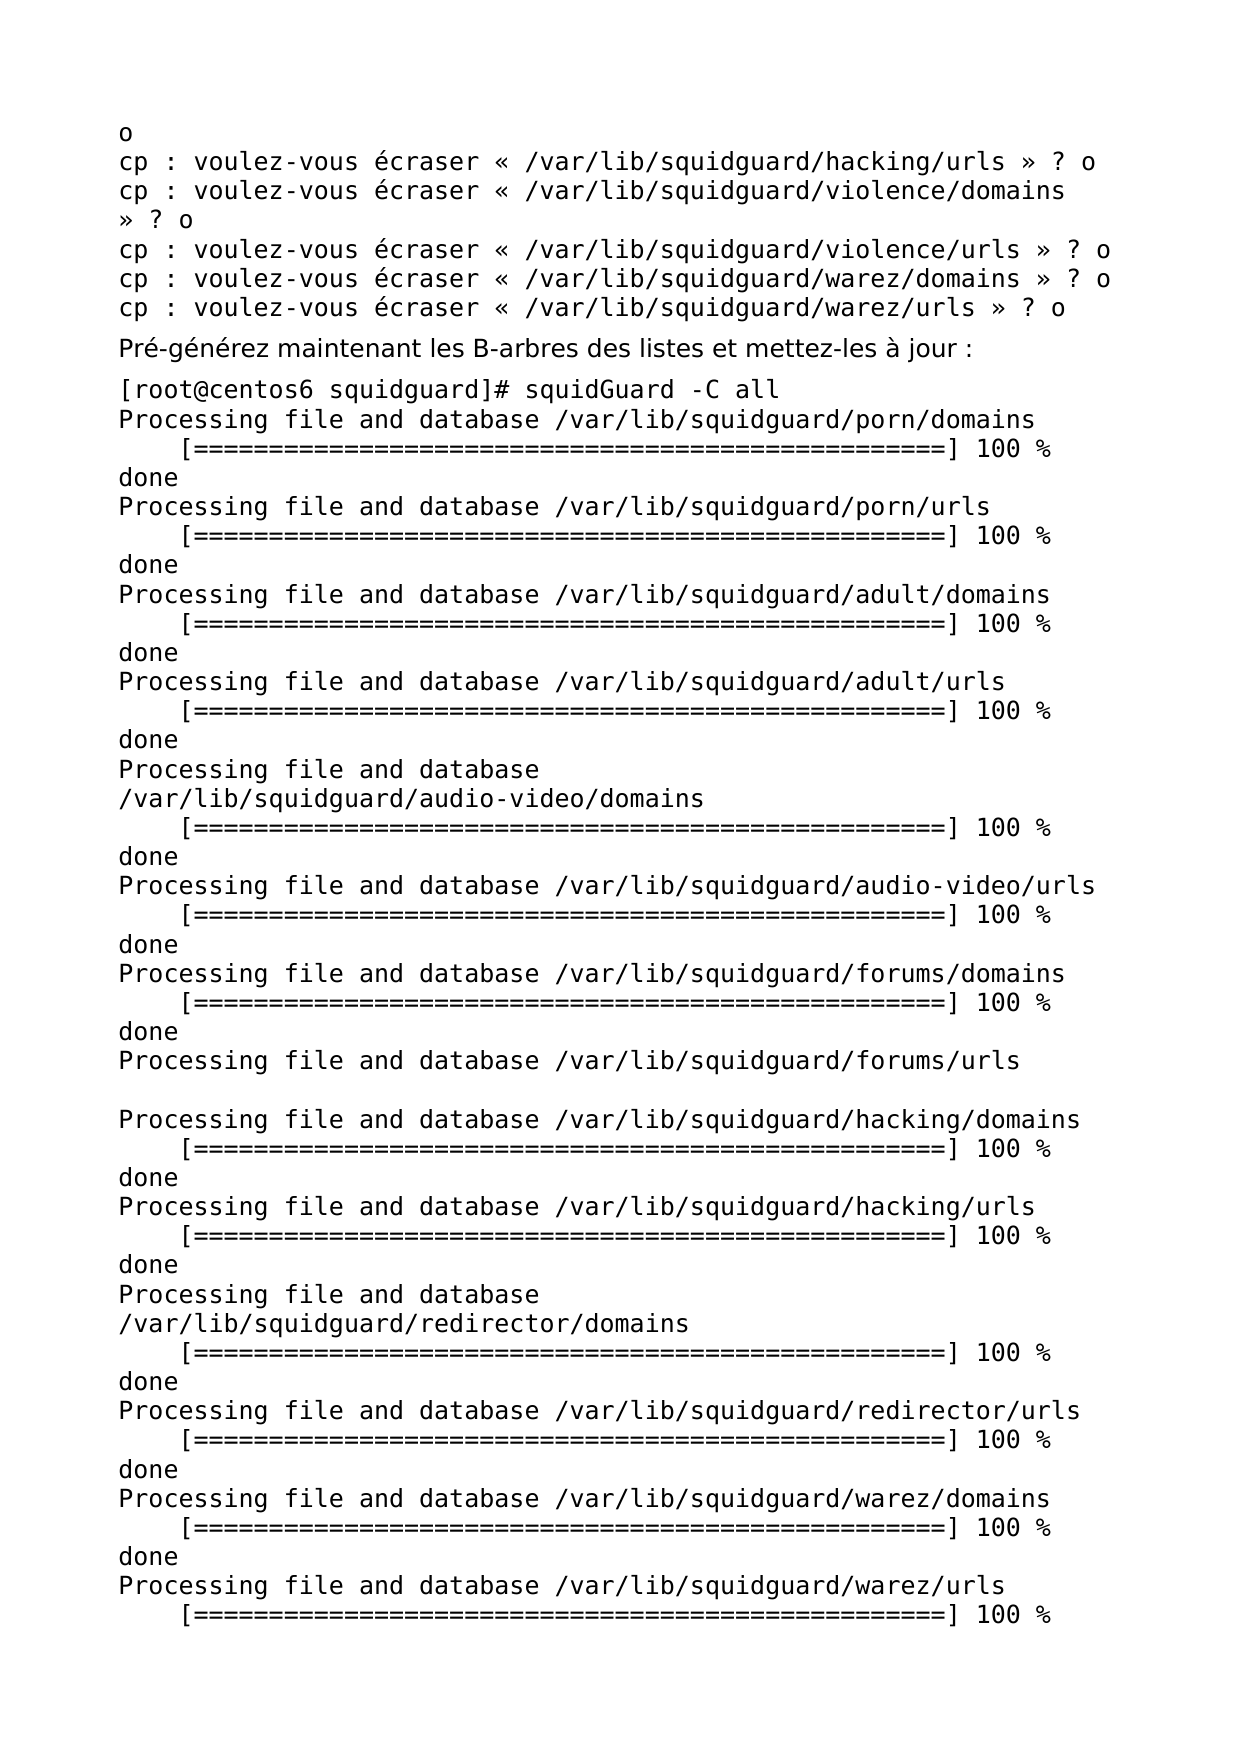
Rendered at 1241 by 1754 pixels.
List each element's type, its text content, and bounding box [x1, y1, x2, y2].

text Pré-générez maintenant les B-arbres des listes et mettez-les à jour : [118, 334, 1122, 363]
text [root@centos6 squidguard]# squidGuard -C all Processing file and database /var/lib/squidguard/porn/domains [==================================================] 100 % done Processing file and database /var/lib/squidguard/porn/urls [==================================================] 100 % done Processing file and database /var/lib/squidguard/adult/domains [==================================================] 100 % done Processing file and database /var/lib/squidguard/adult/urls [==================================================] 100 % done Processing file and database /var/lib/squidguard/audio-video/domains [==================================================] 100 % done Processing file and database /var/lib/squidguard/audio-video/urls [==================================================] 100 % done Processing file and database /var/lib/squidguard/forums/domains [==================================================] 100 % done Processing file and database /var/lib/squidguard/forums/urls Processing file and database /var/lib/squidguard/hacking/domains [==================================================] 100 % done Processing file and database /var/lib/squidguard/hacking/urls [==================================================] 100 % done Processing file and database /var/lib/squidguard/redirector/domains [==================================================] 100 % done Processing file and database /var/lib/squidguard/redirector/urls [==================================================] 100 % done Processing file and database /var/lib/squidguard/warez/domains [==================================================] 100 % done Processing file and database /var/lib/squidguard/warez/urls [==================================================] 100 % [118, 376, 1122, 1630]
text o cp : voulez-vous écraser « /var/lib/squidguard/hacking/urls » ? o cp : voulez-vous écraser « /var/lib/squidguard/violence/domains » ? o cp : voulez-vous écraser « /var/lib/squidguard/violence/urls » ? o cp : voulez-vous écraser « /var/lib/squidguard/warez/domains » ? o cp : voulez-vous écraser « /var/lib/squidguard/warez/urls » ? o [118, 118, 1122, 322]
